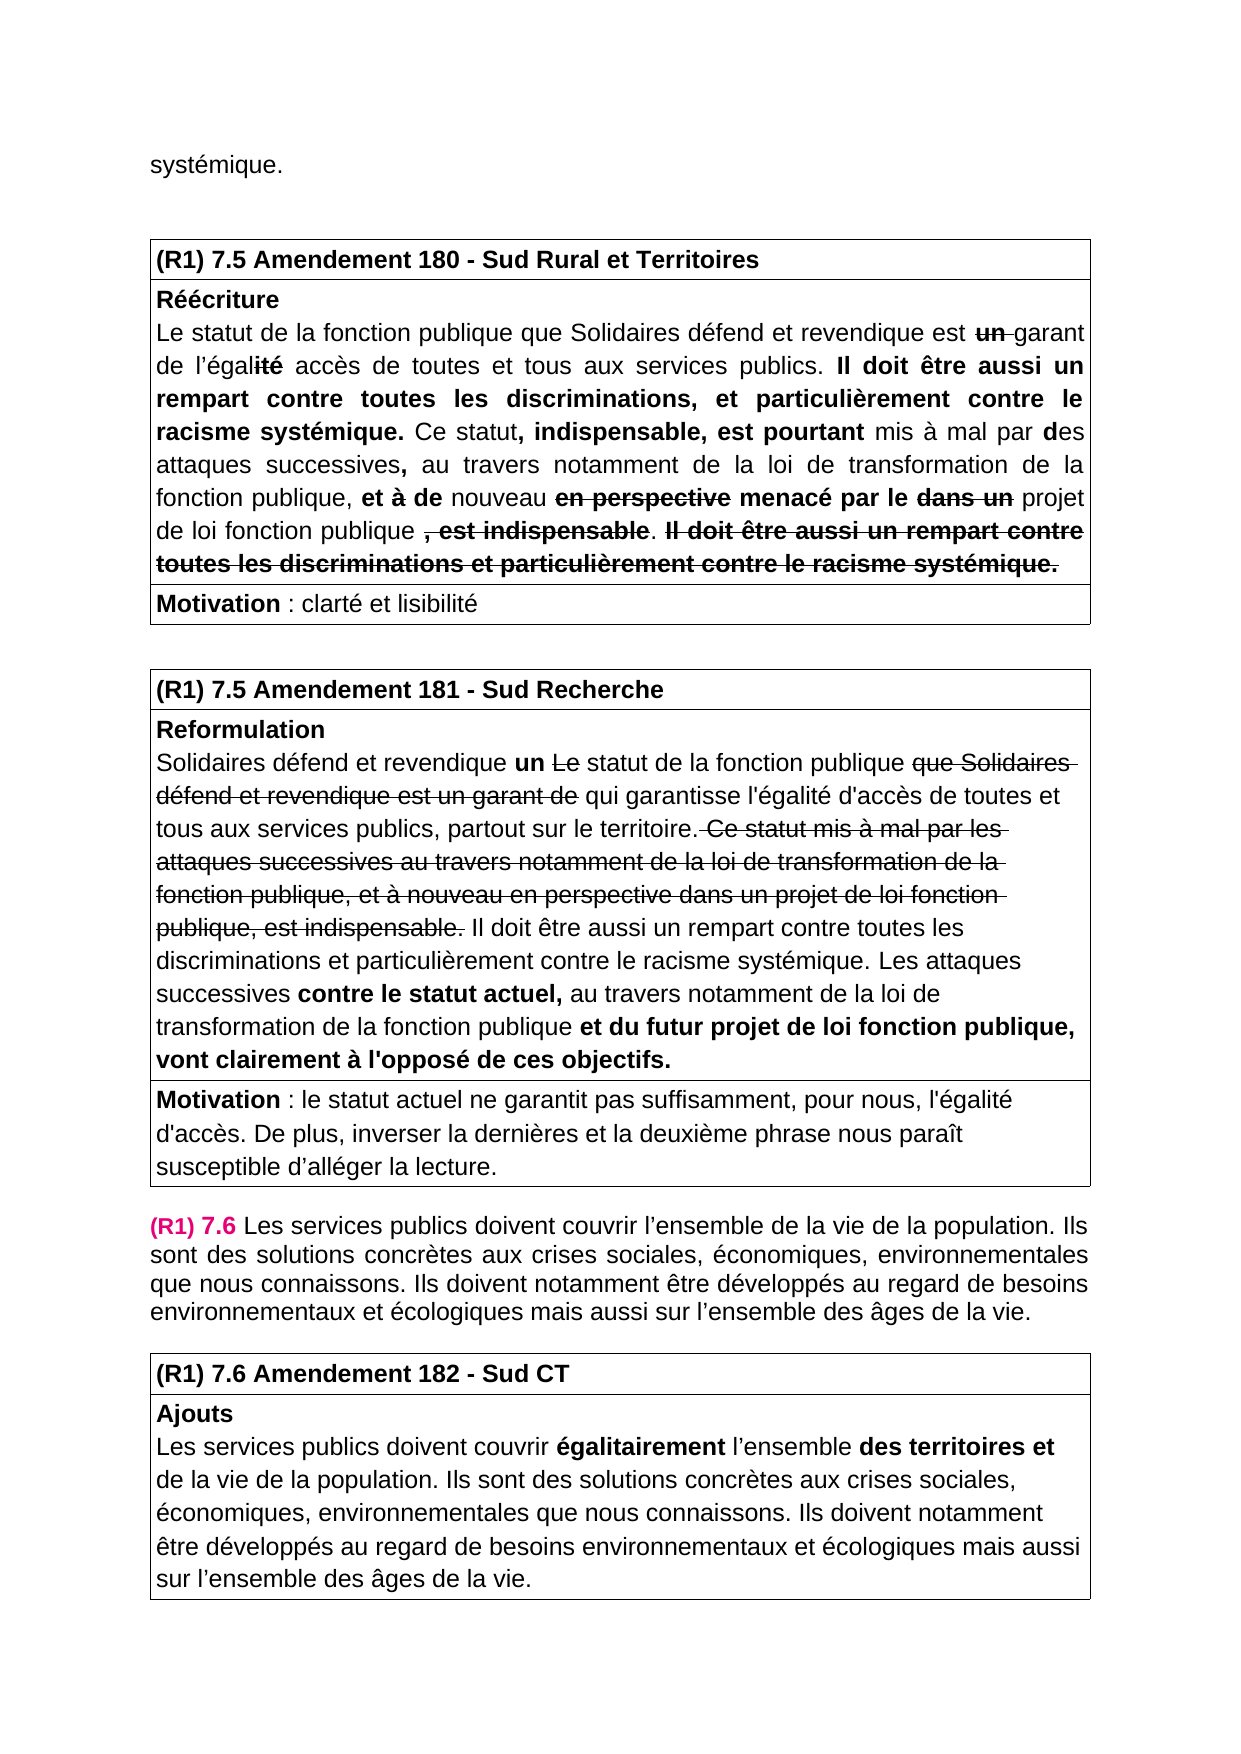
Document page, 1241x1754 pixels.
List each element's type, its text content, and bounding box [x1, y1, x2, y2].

table_cell Réécriture Le statut de la fonction publique que Solidaires défend et revendique est un garant de l’égalité accès de toutes et tous aux services publics. Il doit être aussi un rempart contre toutes les discriminations, et particulièrement contre le racisme systémique. Ce statut, indispensable, est pourtant mis à mal par des attaques successives, au travers notamment de la loi de transformation de la fonction publique, et à de nouveau en perspective menacé par le dans un projet de loi fonction publique , est indispensable. Il doit être aussi un rempart contre toutes les discriminations et particulièrement contre le racisme systémique. [151, 280, 1090, 584]
table_header (R1) 7.6 Amendement 182 - Sud CT [151, 1354, 1090, 1393]
table_header (R1) 7.5 Amendement 181 - Sud Recherche [151, 670, 1090, 709]
text systémique. [150, 150, 1090, 179]
table_cell Motivation : clarté et lisibilité [151, 585, 1090, 624]
table_cell Motivation : le statut actuel ne garantit pas suffisamment, pour nous, l'égalité d'accès. De plus, inverser la dernières et la deuxième phrase nous paraît susceptible d’alléger la lecture. [151, 1081, 1090, 1186]
text (R1) 7.6 Les services publics doivent couvrir l’ensemble de la vie de la population. Ils sont des solutions concrètes aux crises sociales, économiques, environnementales que nous connaissons. Ils doivent notamment être développés au regard de besoins environnementaux et écologiques mais aussi sur l’ensemble des âges de la vie. [150, 1211, 1090, 1326]
table_header (R1) 7.5 Amendement 180 - Sud Rural et Territoires [151, 240, 1090, 279]
table_cell Reformulation Solidaires défend et revendique un Le statut de la fonction publique que Solidaires défend et revendique est un garant de qui garantisse l'égalité d'accès de toutes et tous aux services publics, partout sur le territoire. Ce statut mis à mal par les attaques successives au travers notamment de la loi de transformation de la fonction publique, et à nouveau en perspective dans un projet de loi fonction publique, est indispensable. Il doit être aussi un rempart contre toutes les discriminations et particulièrement contre le racisme systémique. Les attaques successives contre le statut actuel, au travers notamment de la loi de transformation de la fonction publique et du futur projet de loi fonction publique, vont clairement à l'opposé de ces objectifs. [151, 710, 1090, 1080]
table_cell Ajouts Les services publics doivent couvrir égalitairement l’ensemble des territoires et de la vie de la population. Ils sont des solutions concrètes aux crises sociales, économiques, environnementales que nous connaissons. Ils doivent notamment être développés au regard de besoins environnementaux et écologiques mais aussi sur l’ensemble des âges de la vie. [151, 1395, 1090, 1599]
